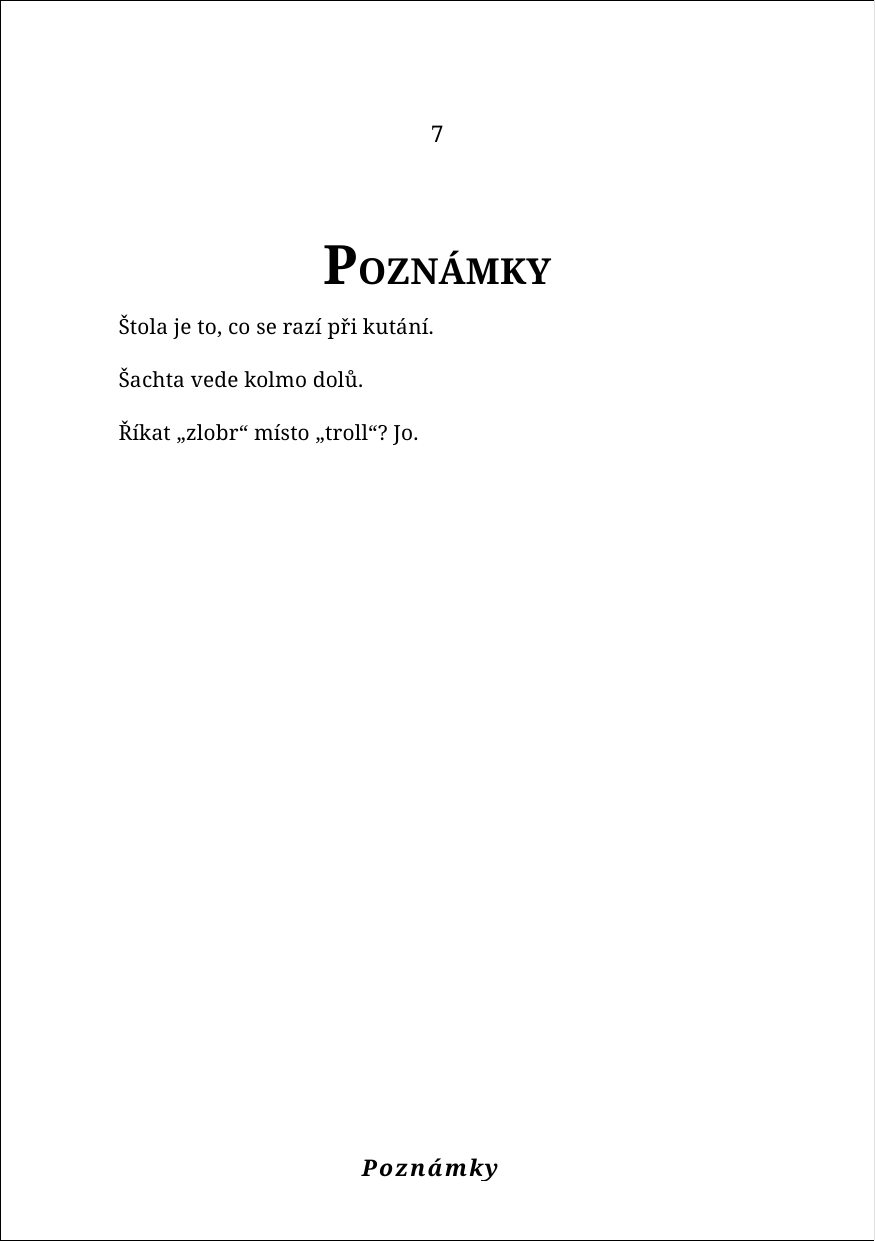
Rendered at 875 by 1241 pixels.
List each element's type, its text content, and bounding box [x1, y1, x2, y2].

text Štola je to, co se razí při kutání. [118, 312, 756, 340]
text Šachta vede kolmo dolů. [118, 365, 756, 393]
text Říkat „zlobr“ místo „troll“? Jo. [118, 418, 756, 447]
subtitle Poznámky [118, 226, 756, 300]
